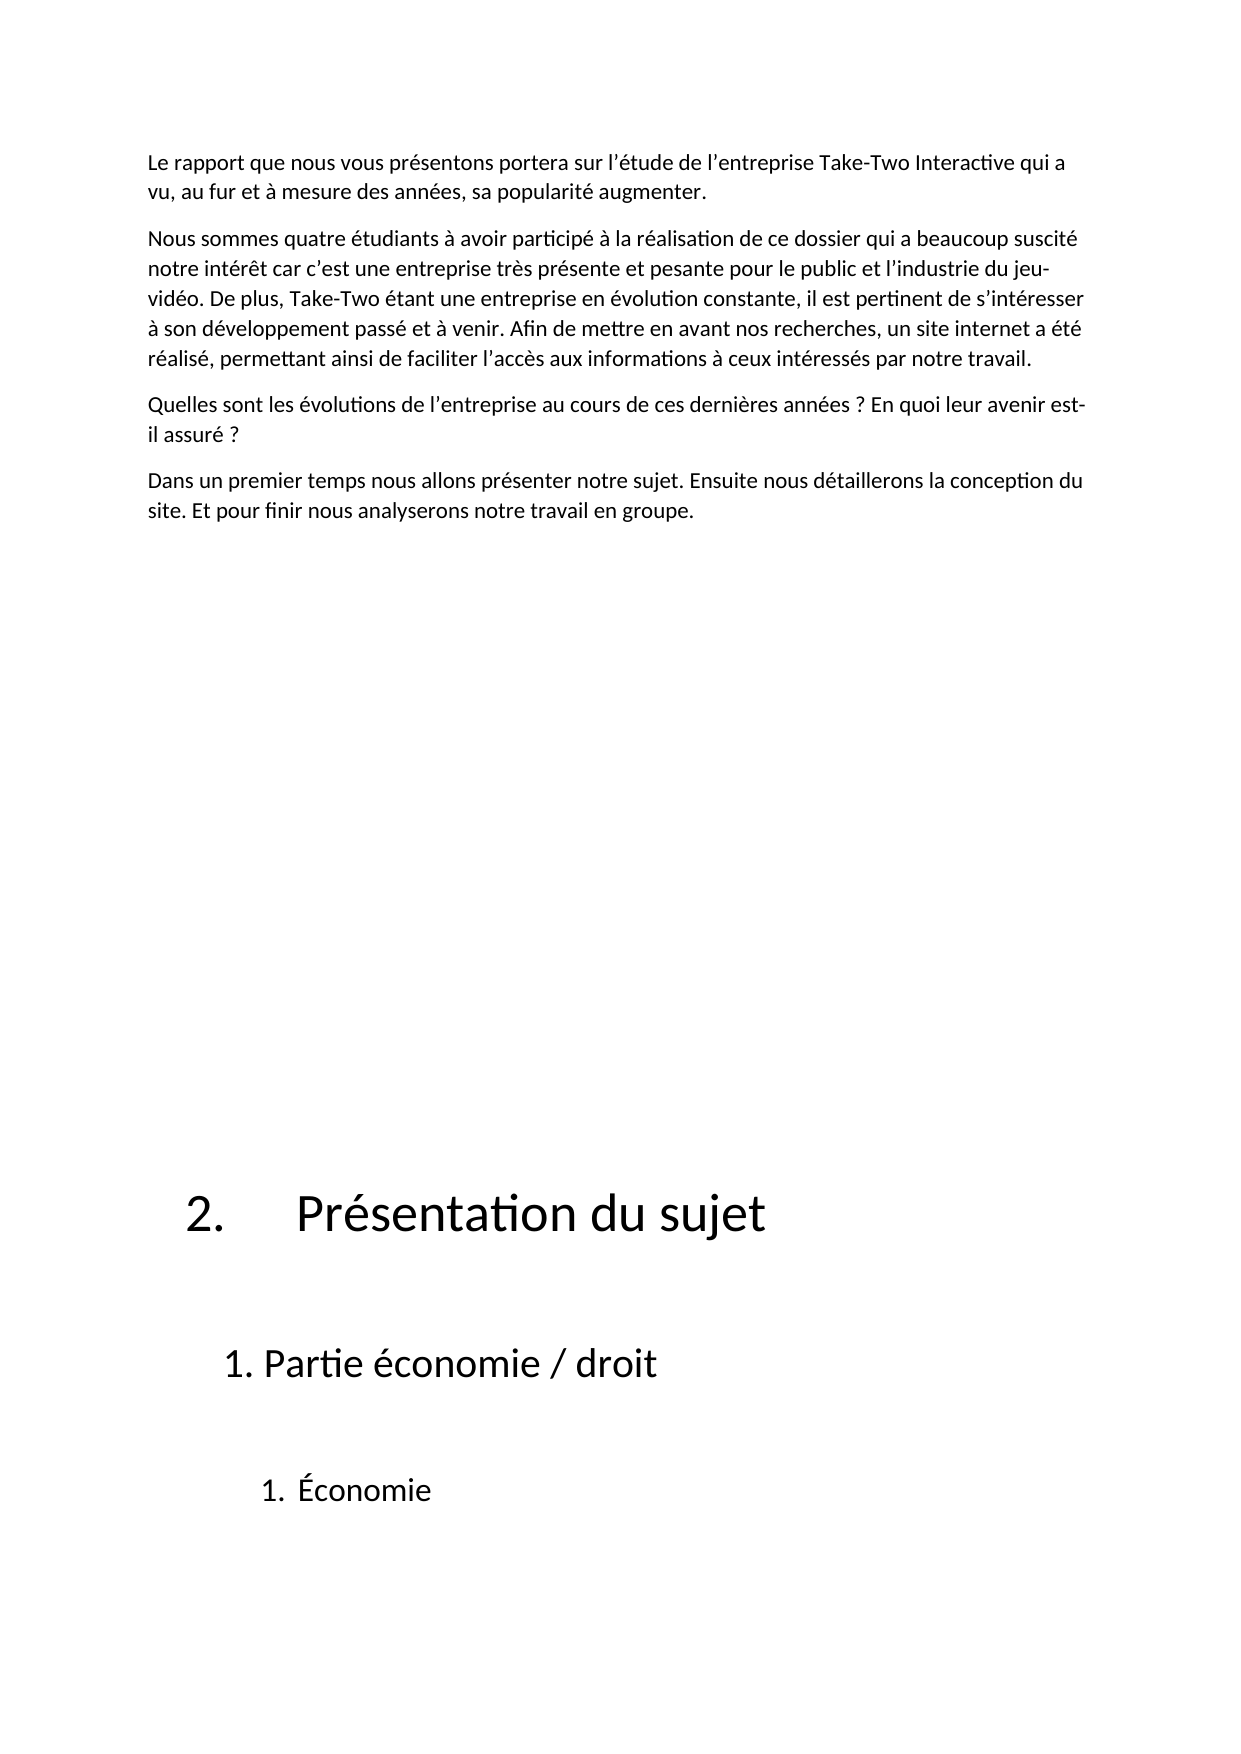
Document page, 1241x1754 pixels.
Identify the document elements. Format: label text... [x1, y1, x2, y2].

text Nous sommes quatre étudiants à avoir participé à la réalisation de ce dossier qui a beaucoup suscité notre intérêt car c’est une entreprise très présente et pesante pour le public et l’industrie du jeu-vidéo. De plus, Take-Two étant une entreprise en évolution constante, il est pertinent de s’intéresser à son développement passé et à venir. Afin de mettre en avant nos recherches, un site internet a été réalisé, permettant ainsi de faciliter l’accès aux informations à ceux intéressés par notre travail. [148, 224, 1093, 372]
list Présentation du sujet [185, 1179, 1093, 1245]
list Économie [260, 1468, 1093, 1509]
text Dans un premier temps nous allons présenter notre sujet. Ensuite nous détaillerons la conception du site. Et pour finir nous analyserons notre travail en groupe. [148, 467, 1093, 524]
text Le rapport que nous vous présentons portera sur l’étude de l’entreprise Take-Two Interactive qui a vu, au fur et à mesure des années, sa popularité augmenter. [148, 148, 1093, 206]
list 1. Partie économie / droit [185, 1337, 1093, 1388]
text Quelles sont les évolutions de l’entreprise au cours de ces dernières années ? En quoi leur avenir est-il assuré ? [148, 390, 1093, 448]
